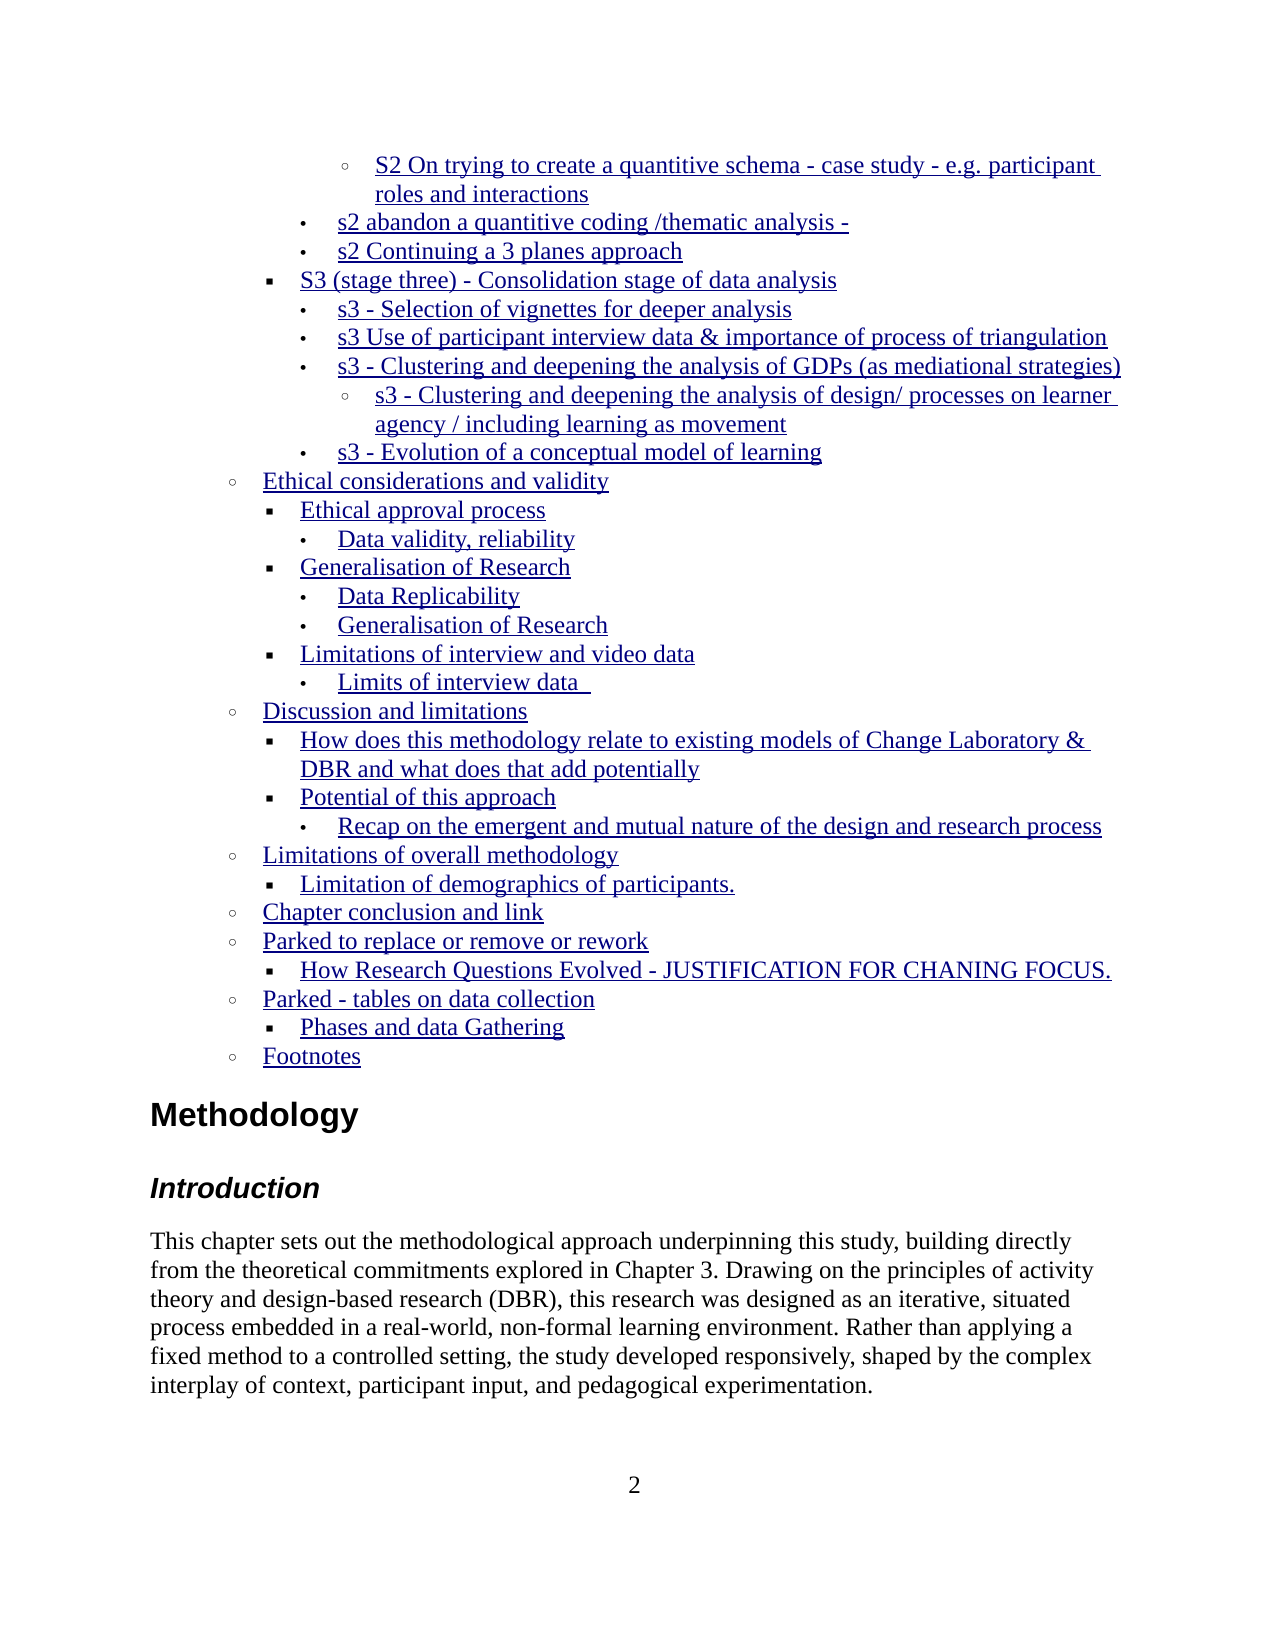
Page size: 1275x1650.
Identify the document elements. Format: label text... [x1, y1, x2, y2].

list Limits of interview data_ [300, 667, 1125, 696]
list s3 Use of participant interview data & importance of process of triangulation [300, 322, 1125, 351]
list Potential of this approach [262, 782, 1125, 811]
list Generalisation of Research [300, 610, 1125, 639]
list Generalisation of Research [262, 552, 1125, 581]
list s3 - Clustering and deepening the analysis of design/ processes on learner agency / including learning as movement [337, 380, 1125, 437]
list How does this methodology relate to existing models of Change Laboratory & DBR and what does that add potentially [262, 725, 1125, 782]
subtitle Introduction [150, 1171, 1125, 1205]
list s2 Continuing a 3 planes approach [300, 236, 1125, 265]
list S3 (stage three) - Consolidation stage of data analysis [262, 265, 1125, 294]
list Ethical approval process [262, 495, 1125, 524]
list How Research Questions Evolved - JUSTIFICATION FOR CHANING FOCUS. [262, 955, 1125, 984]
list Limitations of overall methodology [225, 840, 1125, 869]
list Parked to replace or remove or rework [225, 926, 1125, 955]
list Data Replicability [300, 581, 1125, 610]
list s2 abandon a quantitive coding /thematic analysis - [300, 207, 1125, 236]
list Ethical considerations and validity [225, 466, 1125, 495]
list Parked - tables on data collection [225, 984, 1125, 1012]
list S2 On trying to create a quantitive schema - case study - e.g. participant roles and interactions [337, 150, 1125, 207]
list s3 - Clustering and deepening the analysis of GDPs (as mediational strategies) [300, 351, 1125, 380]
subtitle Methodology [150, 1095, 1125, 1134]
list s3 - Selection of vignettes for deeper analysis [300, 294, 1125, 322]
list Limitations of interview and video data [262, 639, 1125, 667]
list Chapter conclusion and link [225, 897, 1125, 926]
list s3 - Evolution of a conceptual model of learning [300, 437, 1125, 466]
text This chapter sets out the methodological approach underpinning this study, building directly from the theoretical commitments explored in Chapter 3. Drawing on the principles of activity theory and design-based research (DBR), this research was designed as an iterative, situated process embedded in a real-world, non-formal learning environment. Rather than applying a fixed method to a controlled setting, the study developed responsively, shaped by the complex interplay of context, participant input, and pedagogical experimentation. [150, 1226, 1125, 1399]
list Phases and data Gathering [262, 1012, 1125, 1041]
list Recap on the emergent and mutual nature of the design and research process [300, 811, 1125, 840]
list Data validity, reliability [300, 524, 1125, 552]
list Discussion and limitations [225, 696, 1125, 725]
list Limitation of demographics of participants. [262, 869, 1125, 897]
list Footnotes [225, 1041, 1125, 1070]
